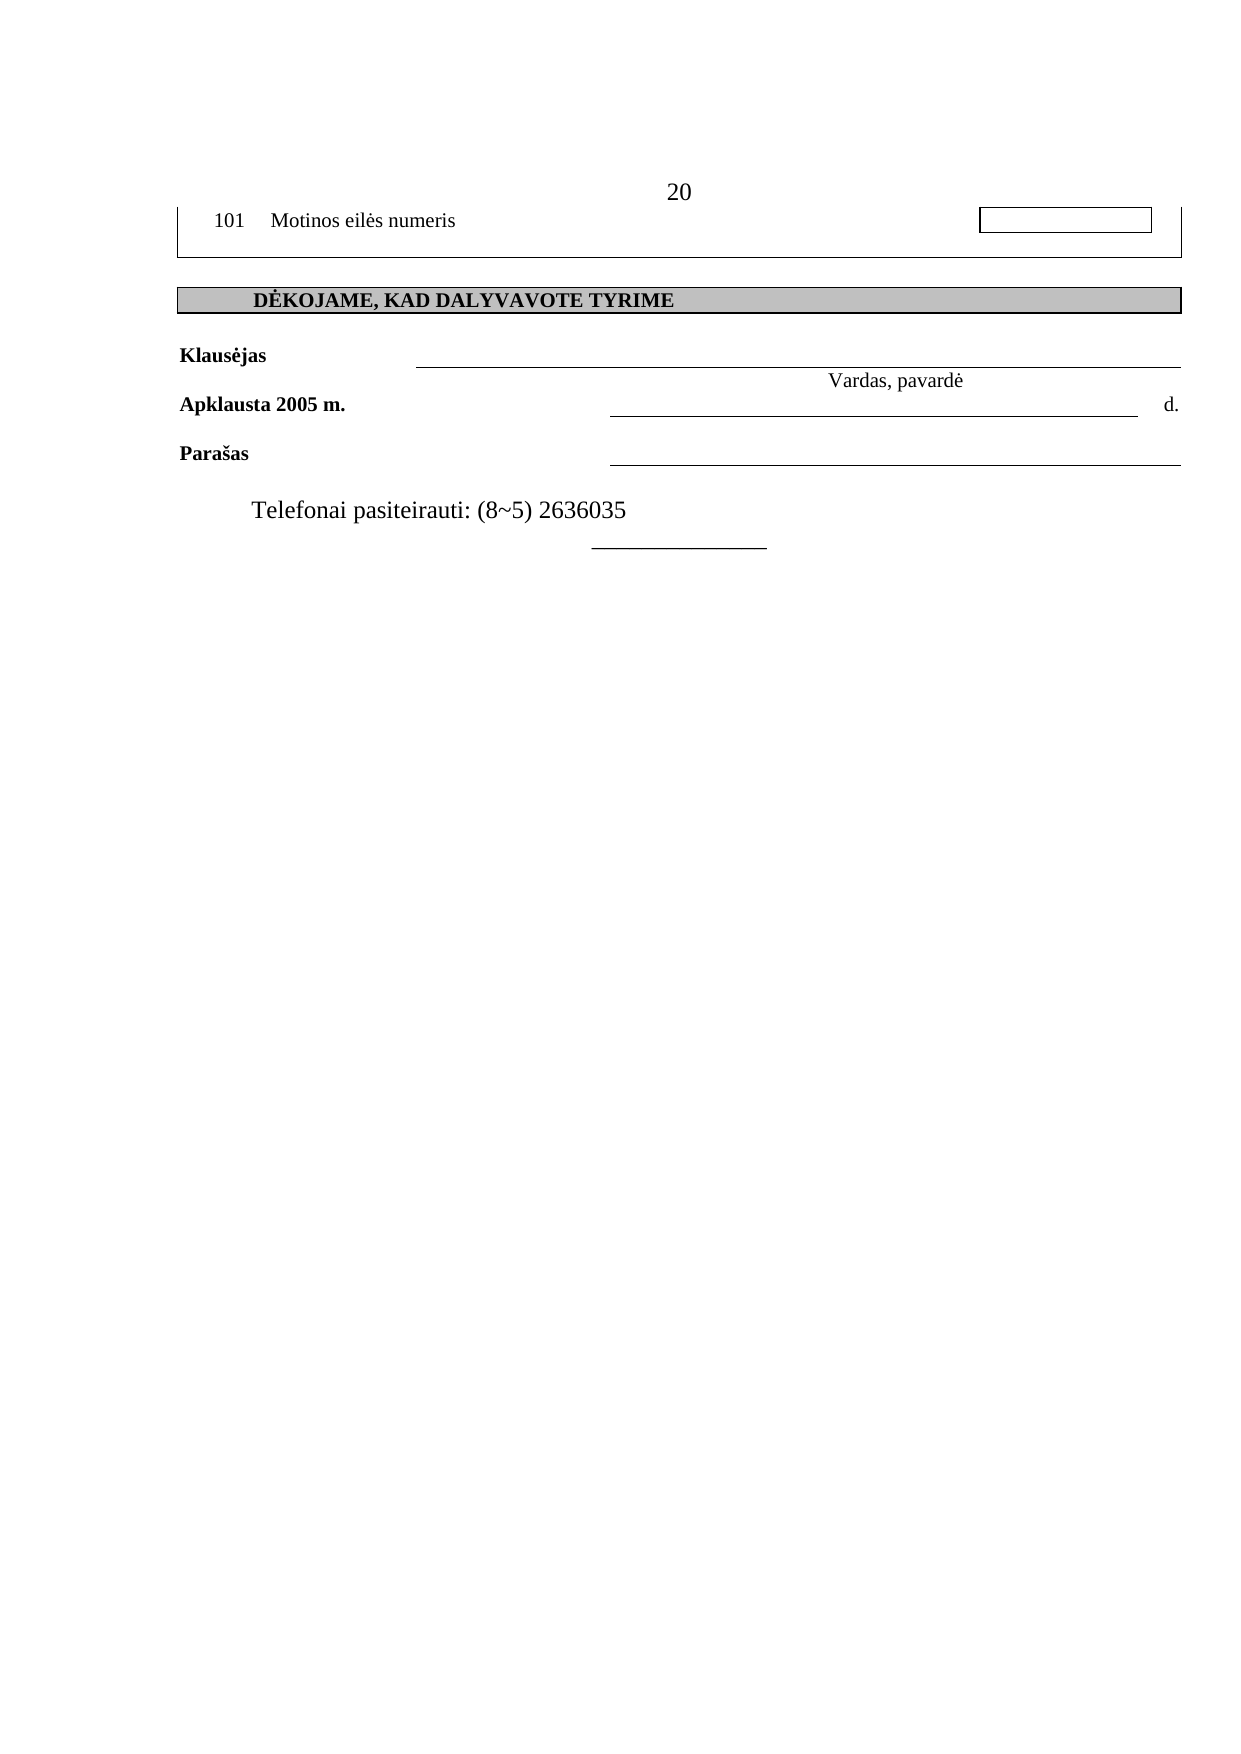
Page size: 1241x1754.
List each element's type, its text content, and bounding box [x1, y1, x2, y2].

table_cell [268, 232, 980, 257]
table_cell [610, 416, 1181, 441]
text ______________ [177, 523, 1181, 552]
table_cell [981, 208, 1151, 232]
table_header [416, 343, 1181, 367]
table_cell [957, 392, 1047, 416]
table_cell Vardas, pavardė [610, 368, 1181, 392]
table_cell [610, 441, 1181, 465]
table_cell [980, 233, 1151, 257]
table_cell Apklausta 2005 m. [177, 392, 610, 416]
table_cell d. [1138, 392, 1181, 416]
table_cell [178, 232, 190, 257]
text Telefonai pasiteirauti: (8~5) 2636035 [177, 495, 1181, 523]
table_cell 101 [190, 207, 268, 232]
table_cell [1047, 392, 1137, 416]
table_cell [177, 416, 610, 441]
table_cell [177, 367, 610, 392]
table_cell [1152, 207, 1181, 232]
table_header Dėkojame, kad dalyvavote tyrime [178, 288, 1180, 312]
table_cell [178, 207, 190, 232]
table_cell [190, 232, 268, 257]
table_cell Motinos eilės numeris [268, 207, 979, 232]
table_cell [1151, 232, 1181, 257]
table_cell [610, 392, 957, 416]
table_header Klausėjas [177, 343, 416, 367]
table_cell Parašas [177, 441, 610, 465]
